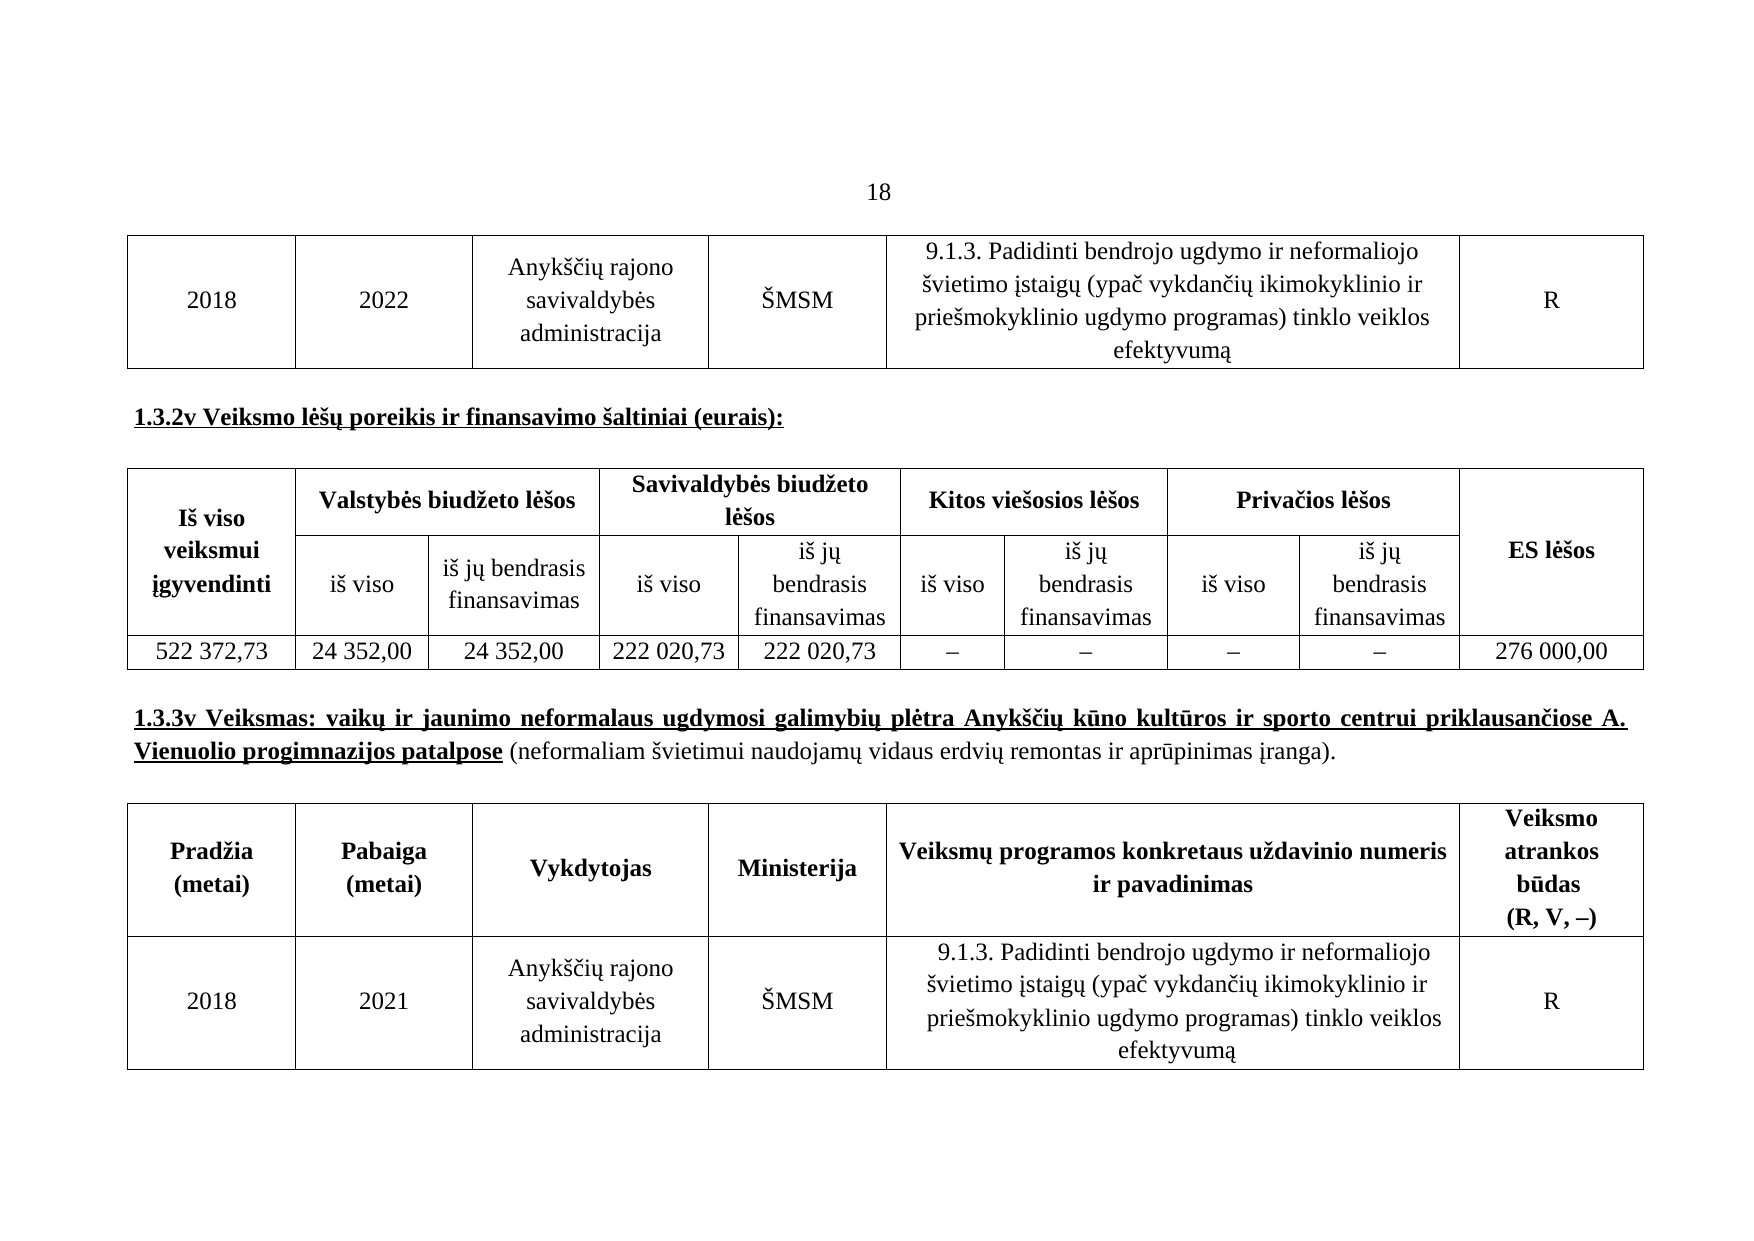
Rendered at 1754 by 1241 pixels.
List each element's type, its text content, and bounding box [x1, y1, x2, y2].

table_cell [1639, 369, 1643, 468]
table_cell – [1005, 636, 1167, 669]
table_cell 24 352,00 [296, 636, 428, 669]
table_header 9.1.3. Padidinti bendrojo ugdymo ir neformaliojo švietimo įstaigų (ypač vykdančių ikimokyklinio ir priešmokyklinio ugdymo programas) tinklo veiklos efektyvumą [897, 937, 1459, 1069]
table_cell ŠMSM [709, 236, 886, 368]
table_cell Kitos viešosios lėšos [901, 469, 1167, 535]
table_cell [887, 236, 897, 368]
table_cell – [901, 636, 1004, 669]
table_cell 276 000,00 [1460, 636, 1643, 669]
table_cell ES lėšos [1460, 469, 1643, 635]
table_cell 2018 [128, 937, 295, 1069]
table_cell Privačios lėšos [1168, 469, 1459, 535]
table_cell ŠMSM [709, 937, 886, 1069]
table_cell 2022 [296, 236, 472, 368]
table_cell Iš viso veiksmui įgyvendinti [128, 469, 295, 635]
table_header 9.1.3. Padidinti bendrojo ugdymo ir neformaliojo švietimo įstaigų (ypač vykdančių ikimokyklinio ir priešmokyklinio ugdymo programas) tinklo veiklos efektyvumą [897, 236, 1447, 368]
table_cell iš jų bendrasis finansavimas [429, 536, 599, 635]
table_cell iš jų bendrasis finansavimas [1300, 536, 1459, 635]
table_cell iš jų bendrasis finansavimas [739, 536, 900, 635]
table_cell R [1460, 937, 1643, 1069]
table_cell 1.3.2v Veiksmo lėšų poreikis ir finansavimo šaltiniai (eurais): [128, 369, 1639, 468]
table_cell iš jų bendrasis finansavimas [1005, 536, 1167, 635]
table_cell Pradžia (metai) [128, 804, 295, 936]
table_cell [1639, 670, 1643, 802]
table_cell 222 020,73 [600, 636, 738, 669]
table_cell R [1460, 236, 1643, 368]
table_cell – [1168, 636, 1299, 669]
table_cell Ministerija [709, 804, 886, 936]
table_cell iš viso [600, 536, 738, 635]
table_cell Veiksmų programos konkretaus uždavinio numeris ir pavadinimas [887, 804, 1459, 936]
table_cell [887, 937, 897, 1069]
table_cell – [1300, 636, 1459, 669]
table_cell Pabaiga (metai) [296, 804, 472, 936]
table_cell [128, 1070, 1639, 1136]
table_cell 24 352,00 [429, 636, 599, 669]
table_cell iš viso [296, 536, 428, 635]
table_cell 522 372,73 [128, 636, 295, 669]
table_cell [1639, 1070, 1643, 1136]
table_cell Valstybės biudžeto lėšos [296, 469, 599, 535]
table_cell 2021 [296, 937, 472, 1069]
table_cell Anykščių rajono savivaldybės administracija [473, 937, 708, 1069]
table_cell [1447, 236, 1459, 368]
table_cell 2018 [128, 236, 295, 368]
table_cell 1.3.3v Veiksmas: vaikų ir jaunimo neformalaus ugdymosi galimybių plėtra Anykščių kūno kultūros ir sporto centrui priklausančiose A. Vienuolio progimnazijos patalpose (neformaliam švietimui naudojamų vidaus erdvių remontas ir aprūpinimas įranga). [128, 670, 1639, 802]
table_cell Veiksmo atrankos būdas (R, V, –) [1460, 804, 1643, 936]
table_cell Vykdytojas [473, 804, 708, 936]
table_cell iš viso [901, 536, 1004, 635]
table_cell iš viso [1168, 536, 1299, 635]
table_cell 222 020,73 [739, 636, 900, 669]
table_cell Savivaldybės biudžeto lėšos [600, 469, 900, 535]
table_cell Anykščių rajono savivaldybės administracija [473, 236, 708, 368]
